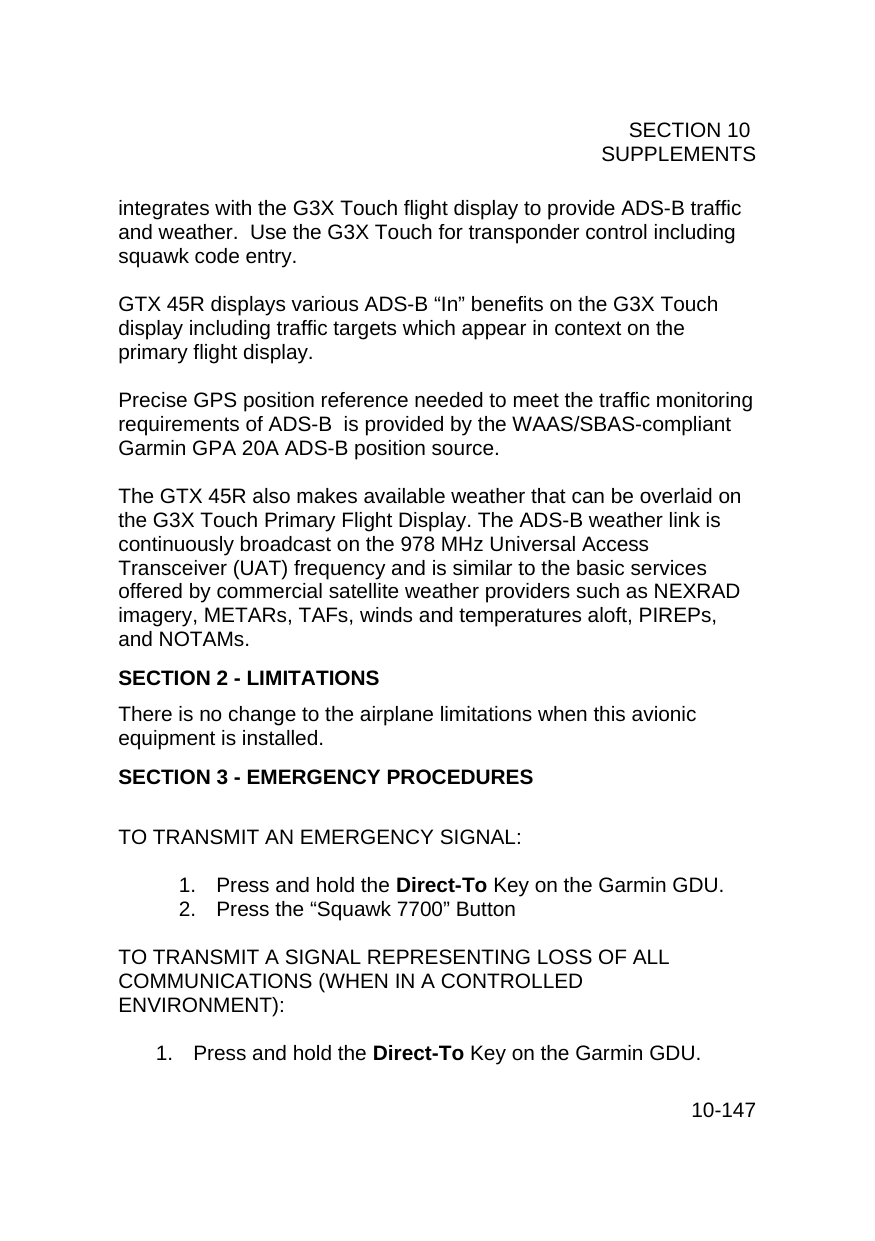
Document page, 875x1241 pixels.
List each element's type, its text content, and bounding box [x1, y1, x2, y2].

list Press and hold the Direct-To Key on the Garmin GDU. [179, 873, 756, 897]
text TO TRANSMIT AN EMERGENCY SIGNAL: [118, 825, 756, 849]
list Press the “Squawk 7700” Button [179, 897, 756, 921]
text There is no change to the airplane limitations when this avionic equipment is installed. [118, 702, 756, 750]
text GTX 45R displays various ADS-B “In” benefits on the G3X Touch display including traffic targets which appear in context on the primary flight display. [118, 292, 756, 364]
list Press and hold the Direct-To Key on the Garmin GDU. [156, 1041, 756, 1065]
text Precise GPS position reference needed to meet the traffic monitoring requirements of ADS-B is provided by the WAAS/SBAS-compliant Garmin GPA 20A ADS-B position source. [118, 388, 756, 459]
text ENVIRONMENT): [118, 993, 756, 1017]
text integrates with the G3X Touch flight display to provide ADS-B traffic and weather. Use the G3X Touch for transponder control including squawk code entry. [118, 196, 756, 268]
text The GTX 45R also makes available weather that can be overlaid on the G3X Touch Primary Flight Display. The ADS-B weather link is continuously broadcast on the 978 MHz Universal Access Transceiver (UAT) frequency and is similar to the basic services offered by commercial satellite weather providers such as NEXRAD imagery, METARs, TAFs, winds and temperatures aloft, PIREPs, and NOTAMs. [118, 483, 756, 651]
subtitle SECTION 2 - LIMITATIONS [118, 666, 756, 690]
text TO TRANSMIT A SIGNAL REPRESENTING LOSS OF ALL COMMUNICATIONS (WHEN IN A CONTROLLED [118, 945, 756, 993]
subtitle SECTION 3 - EMERGENCY PROCEDURES [118, 765, 756, 789]
